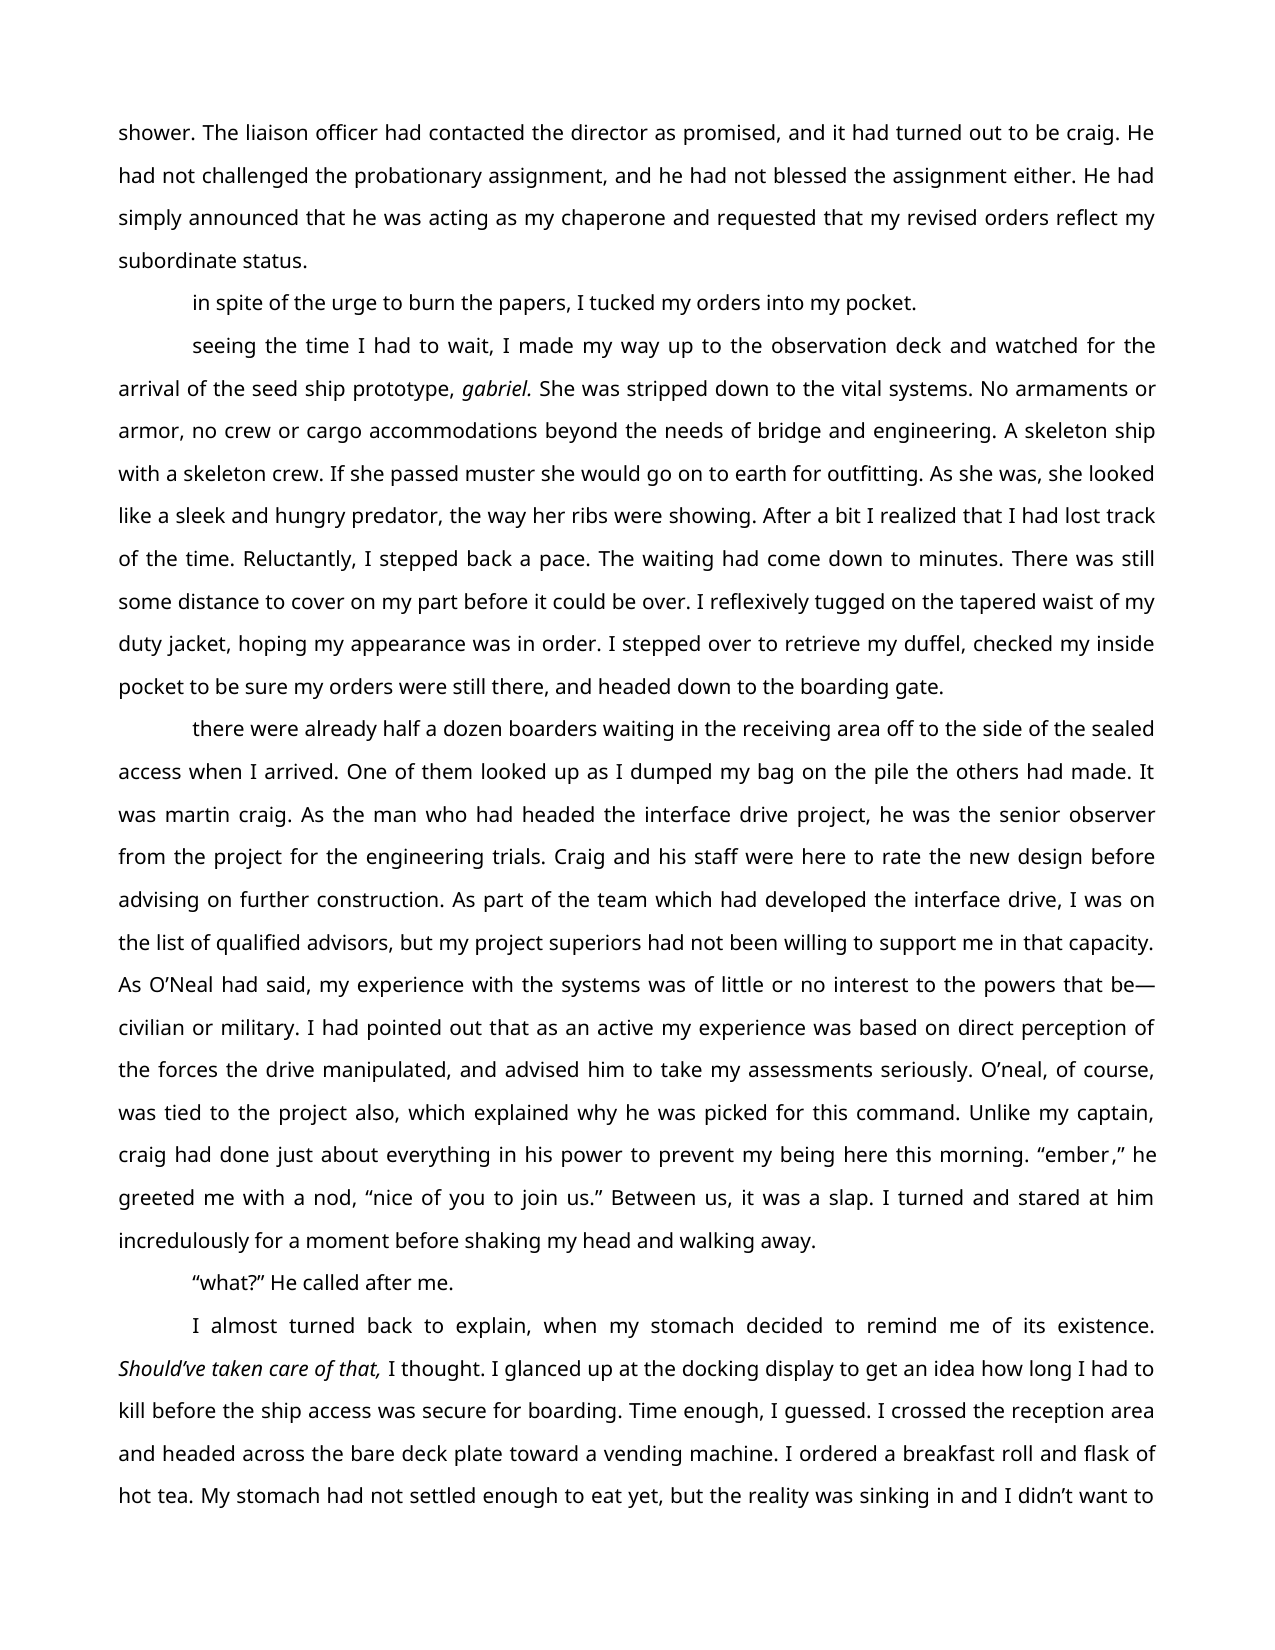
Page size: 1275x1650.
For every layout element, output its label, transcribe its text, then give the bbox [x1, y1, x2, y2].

text there were already half a dozen boarders waiting in the receiving area off to the side of the sealed access when I arrived. One of them looked up as I dumped my bag on the pile the others had made. It was martin craig. As the man who had headed the interface drive project, he was the senior observer from the project for the engineering trials. Craig and his staff were here to rate the new design before advising on further construction. As part of the team which had developed the interface drive, I was on the list of qualified advisors, but my project superiors had not been willing to support me in that capacity. As O’Neal had said, my experience with the systems was of little or no interest to the powers that be—civilian or military. I had pointed out that as an active my experience was based on direct perception of the forces the drive manipulated, and advised him to take my assessments seriously. O’neal, of course, was tied to the project also, which explained why he was picked for this command. Unlike my captain, craig had done just about everything in his power to prevent my being here this morning. “ember,” he greeted me with a nod, “nice of you to join us.” Between us, it was a slap. I turned and stared at him incredulously for a moment before shaking my head and walking away. [118, 714, 1157, 1254]
text I almost turned back to explain, when my stomach decided to remind me of its existence. Should’ve taken care of that, I thought. I glanced up at the docking display to get an idea how long I had to kill before the ship access was secure for boarding. Time enough, I guessed. I crossed the reception area and headed across the bare deck plate toward a vending machine. I ordered a breakfast roll and flask of hot tea. My stomach had not settled enough to eat yet, but the reality was sinking in and I didn’t want to [118, 1311, 1157, 1510]
text shower. The liaison officer had contacted the director as promised, and it had turned out to be craig. He had not challenged the probationary assignment, and he had not blessed the assignment either. He had simply announced that he was acting as my chaperone and requested that my revised orders reflect my subordinate status. [118, 118, 1157, 274]
text in spite of the urge to burn the papers, I tucked my orders into my pocket. [118, 288, 1157, 317]
text seeing the time I had to wait, I made my way up to the observation deck and watched for the arrival of the seed ship prototype, gabriel. She was stripped down to the vital systems. No armaments or armor, no crew or cargo accommodations beyond the needs of bridge and engineering. A skeleton ship with a skeleton crew. If she passed muster she would go on to earth for outfitting. As she was, she looked like a sleek and hungry predator, the way her ribs were showing. After a bit I realized that I had lost track of the time. Reluctantly, I stepped back a pace. The waiting had come down to minutes. There was still some distance to cover on my part before it could be over. I reflexively tugged on the tapered waist of my duty jacket, hoping my appearance was in order. I stepped over to retrieve my duffel, checked my inside pocket to be sure my orders were still there, and headed down to the boarding gate. [118, 331, 1157, 700]
text “what?” He called after me. [118, 1268, 1157, 1297]
